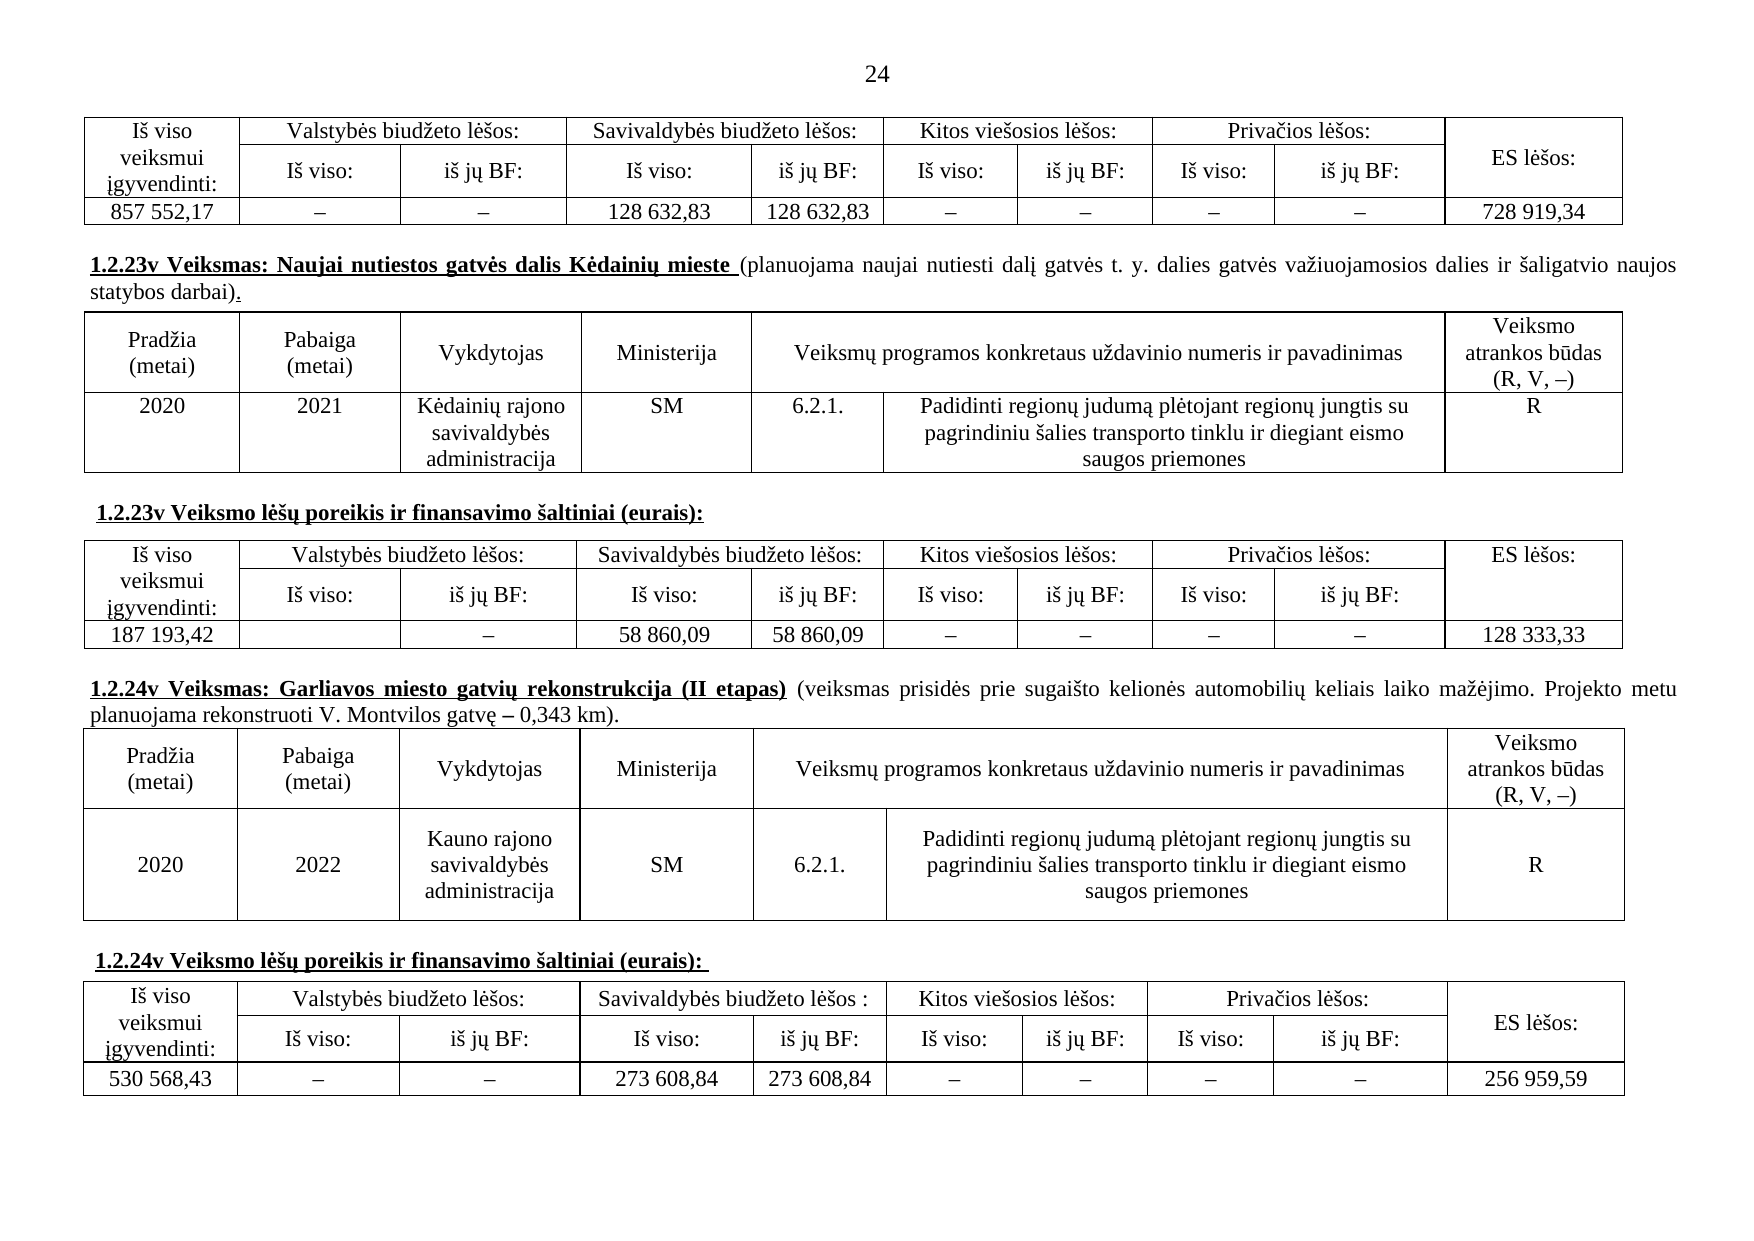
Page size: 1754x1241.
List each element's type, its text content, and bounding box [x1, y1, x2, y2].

table_cell Kitos viešosios lėšos: [884, 118, 1152, 144]
table_cell 128 632,83 [752, 198, 883, 224]
table_header Veiksmo atrankos būdas (R, V, –) [1446, 313, 1622, 392]
table_cell – [1275, 621, 1444, 647]
table_cell 2020 [85, 393, 239, 472]
table_cell R [1446, 393, 1622, 472]
table_cell – [887, 1063, 1022, 1095]
table_header Pradžia (metai) [85, 313, 239, 392]
table_cell Padidinti regionų judumą plėtojant regionų jungtis su pagrindiniu šalies transporto tinklu ir diegiant eismo saugos priemones [887, 809, 1447, 920]
table_cell – [401, 198, 566, 224]
table_cell iš jų BF: [1274, 1016, 1447, 1061]
table_header Ministerija [582, 313, 751, 392]
table_cell iš jų BF: [754, 1016, 886, 1061]
table_cell Savivaldybės biudžeto lėšos: [567, 118, 883, 144]
table_cell iš jų BF: [1018, 145, 1152, 197]
table_cell SM [582, 393, 751, 472]
table_cell iš jų BF: [1023, 1016, 1147, 1061]
table_cell – [1153, 198, 1274, 224]
table_cell Iš viso: [581, 1016, 753, 1061]
text 1.2.23v Veiksmas: Naujai nutiestos gatvės dalis Kėdainių mieste (planuojama naujai nutiesti dalį gatvės t. y. dalies gatvės važiuojamosios dalies ir šaligatvio naujos statybos darbai). [90, 251, 1679, 304]
table_cell Kitos viešosios lėšos: [887, 982, 1147, 1015]
table_cell Privačios lėšos: [1148, 982, 1447, 1015]
table_cell ES lėšos: [1446, 118, 1622, 197]
table_cell 1.2.23v Veiksmo lėšų poreikis ir finansavimo šaltiniai (eurais): [85, 473, 1622, 540]
table_cell – [400, 1063, 579, 1095]
table_header Veiksmo atrankos būdas (R, V, –) [1448, 729, 1624, 808]
table_cell 256 959,59 [1448, 1063, 1624, 1095]
table_cell iš jų BF: [752, 145, 883, 197]
table_cell 1.2.24v Veiksmo lėšų poreikis ir finansavimo šaltiniai (eurais): [84, 921, 1624, 981]
table_cell Padidinti regionų judumą plėtojant regionų jungtis su pagrindiniu šalies transporto tinklu ir diegiant eismo saugos priemones [884, 393, 1444, 472]
table_header Veiksmų programos konkretaus uždavinio numeris ir pavadinimas [752, 313, 1444, 392]
table_cell Iš viso: [887, 1016, 1022, 1061]
table_cell 187 193,42 [85, 621, 239, 647]
table_cell – [1023, 1063, 1147, 1095]
table_cell [240, 621, 400, 647]
table_cell Iš viso: [577, 569, 751, 620]
table_cell Privačios lėšos: [1153, 118, 1444, 144]
table_cell – [1275, 198, 1444, 224]
table_cell Iš viso: [1153, 569, 1274, 620]
table_cell Valstybės biudžeto lėšos: [240, 541, 576, 567]
table_header Veiksmų programos konkretaus uždavinio numeris ir pavadinimas [754, 729, 1447, 808]
table_cell 2021 [240, 393, 400, 472]
table_cell Iš viso veiksmui įgyvendinti: [85, 541, 239, 620]
table_cell Kitos viešosios lėšos: [884, 541, 1152, 567]
table_cell – [884, 621, 1017, 647]
table_cell Iš viso: [238, 1016, 399, 1061]
table_cell 128 333,33 [1446, 621, 1622, 647]
table_cell – [240, 198, 400, 224]
table_cell Iš viso: [1148, 1016, 1273, 1061]
table_cell Iš viso veiksmui įgyvendinti: [85, 118, 239, 197]
table_header Pabaiga (metai) [238, 729, 399, 808]
table_header Pabaiga (metai) [240, 313, 400, 392]
table_cell iš jų BF: [401, 145, 566, 197]
table_header Vykdytojas [400, 729, 579, 808]
table_header Ministerija [581, 729, 753, 808]
table_cell ES lėšos: [1446, 541, 1622, 620]
table_cell – [1274, 1063, 1447, 1095]
table_cell Iš viso: [240, 145, 400, 197]
table_cell 2020 [84, 809, 237, 920]
table_cell Iš viso: [1153, 145, 1274, 197]
table_cell 857 552,17 [85, 198, 239, 224]
table_cell 58 860,09 [752, 621, 883, 647]
table_cell iš jų BF: [401, 569, 576, 620]
table_cell 530 568,43 [84, 1063, 237, 1095]
table_cell Kėdainių rajono savivaldybės administracija [401, 393, 581, 472]
table_cell Valstybės biudžeto lėšos: [240, 118, 566, 144]
table_header Vykdytojas [401, 313, 581, 392]
table_cell Savivaldybės biudžeto lėšos: [577, 541, 883, 567]
table_cell 6.2.1. [754, 809, 886, 920]
table_cell iš jų BF: [1275, 145, 1444, 197]
table_cell SM [581, 809, 753, 920]
table_cell Iš viso: [567, 145, 751, 197]
table_cell – [1018, 198, 1152, 224]
table_cell 273 608,84 [581, 1063, 753, 1095]
table_cell ES lėšos: [1448, 982, 1624, 1061]
table_cell Savivaldybės biudžeto lėšos : [581, 982, 886, 1015]
table_cell 728 919,34 [1446, 198, 1622, 224]
table_cell Privačios lėšos: [1153, 541, 1444, 567]
table_cell iš jų BF: [1018, 569, 1152, 620]
table_cell – [1148, 1063, 1273, 1095]
table_cell – [1018, 621, 1152, 647]
table_cell 273 608,84 [754, 1063, 886, 1095]
text 1.2.24v Veiksmas: Garliavos miesto gatvių rekonstrukcija (II etapas) (veiksmas prisidės prie sugaišto kelionės automobilių keliais laiko mažėjimo. Projekto metu planuojama rekonstruoti V. Montvilos gatvę – 0,343 km). [90, 675, 1679, 728]
table_cell 2022 [238, 809, 399, 920]
table_cell Iš viso: [884, 569, 1017, 620]
table_cell 128 632,83 [567, 198, 751, 224]
table_cell – [401, 621, 576, 647]
table_cell – [1153, 621, 1274, 647]
table_header Pradžia (metai) [84, 729, 237, 808]
table_cell 58 860,09 [577, 621, 751, 647]
table_cell iš jų BF: [752, 569, 883, 620]
table_cell Iš viso veiksmui įgyvendinti: [84, 982, 237, 1061]
table_cell iš jų BF: [400, 1016, 579, 1061]
table_cell Iš viso: [240, 569, 400, 620]
table_cell – [884, 198, 1017, 224]
table_cell iš jų BF: [1275, 569, 1444, 620]
table_cell Iš viso: [884, 145, 1017, 197]
table_cell – [238, 1063, 399, 1095]
table_cell Kauno rajono savivaldybės administracija [400, 809, 579, 920]
table_cell Valstybės biudžeto lėšos: [238, 982, 579, 1015]
table_cell R [1448, 809, 1624, 920]
table_cell 6.2.1. [752, 393, 883, 472]
